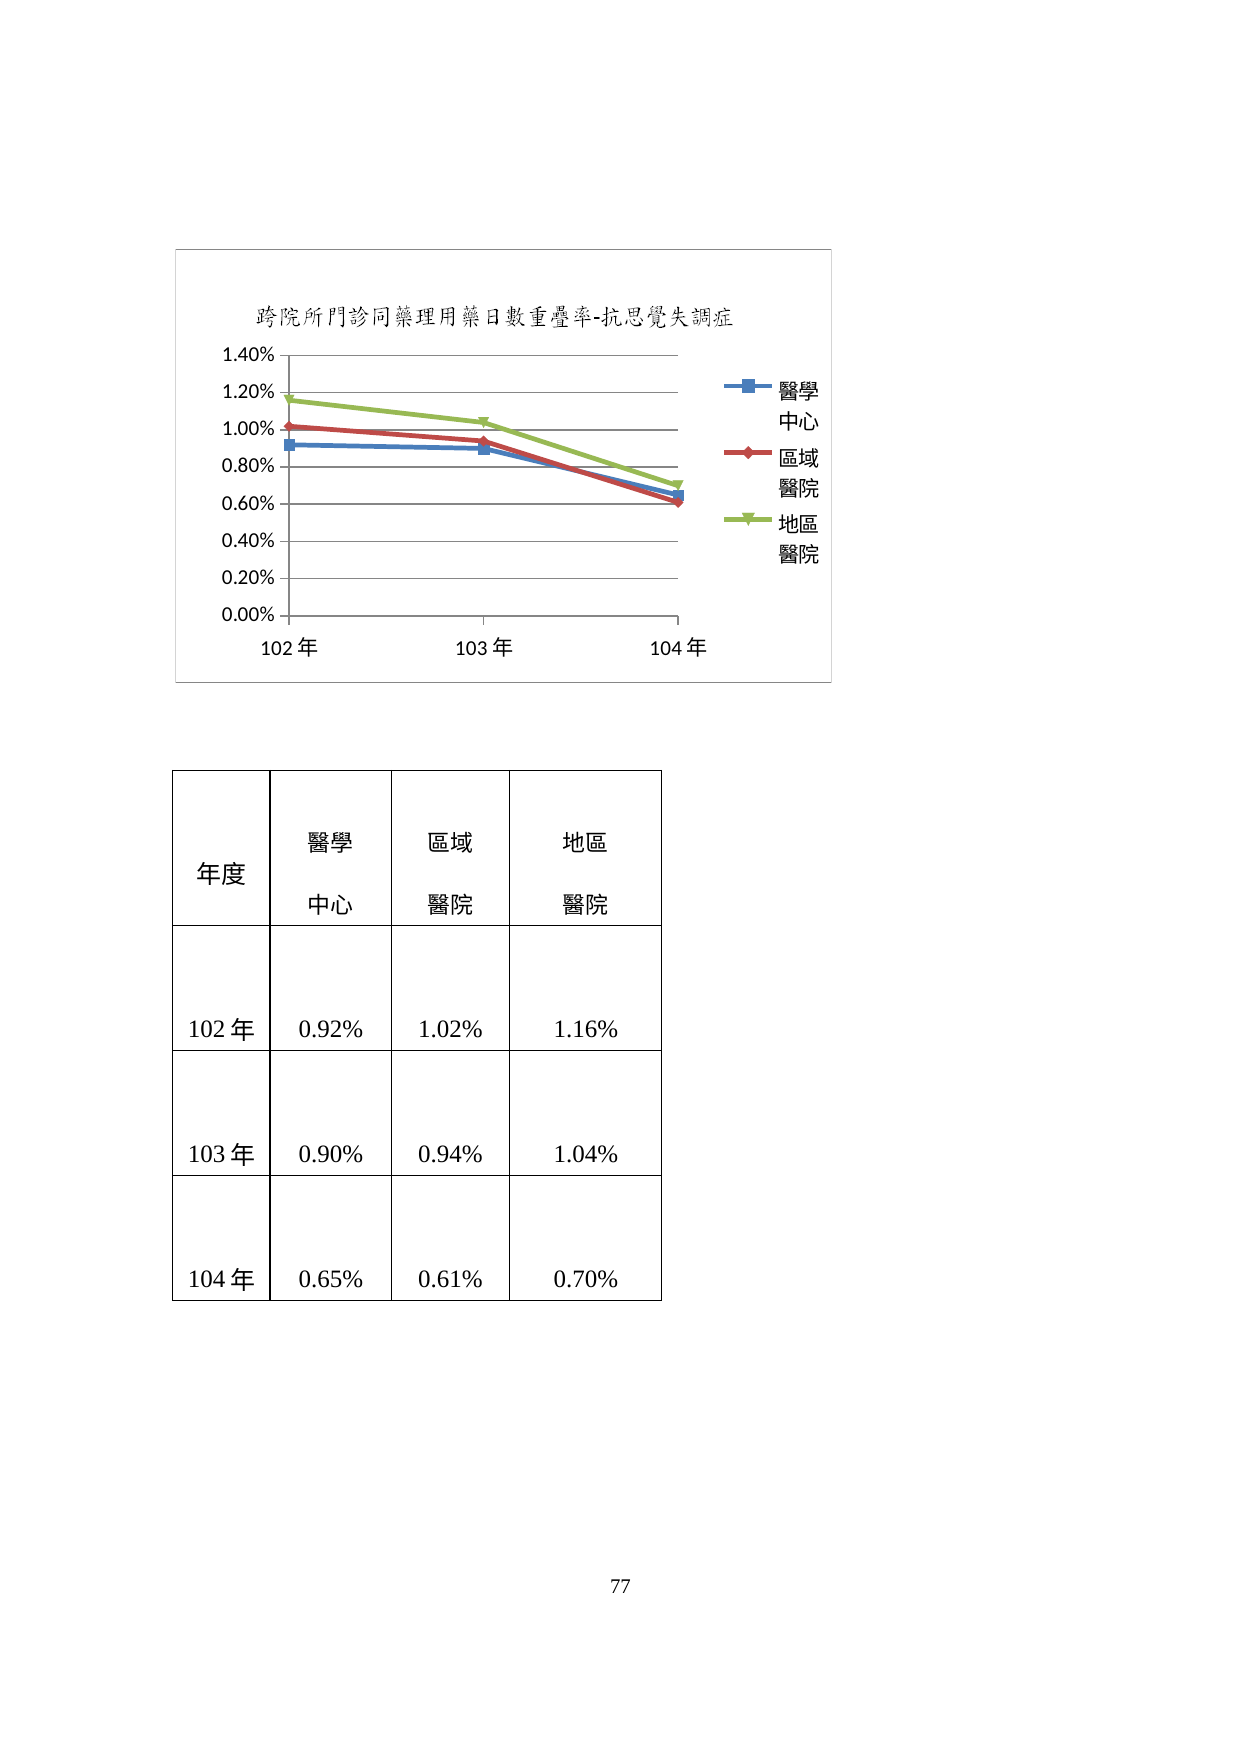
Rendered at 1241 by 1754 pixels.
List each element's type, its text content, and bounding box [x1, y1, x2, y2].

table_cell 地區 醫院 [510, 771, 661, 925]
table_cell 1.04% [510, 1051, 661, 1175]
table_cell [391, 175, 509, 237]
table_cell 102年 [173, 926, 269, 1050]
table_cell [973, 770, 1053, 925]
table_cell [751, 925, 862, 1050]
table_cell [270, 683, 391, 770]
table_cell 0.61% [392, 1176, 509, 1300]
table_cell [662, 770, 751, 925]
table_cell [509, 175, 626, 237]
table_cell 0.90% [271, 1051, 391, 1175]
table_cell [751, 1175, 862, 1300]
table_cell 1.16% [510, 926, 661, 1050]
table_cell [662, 1175, 751, 1300]
table_cell [973, 175, 1053, 237]
table_cell [862, 1050, 973, 1175]
table_cell [173, 175, 270, 237]
table_cell [862, 1175, 973, 1300]
table_cell [862, 675, 973, 770]
table_cell [626, 175, 751, 237]
table_cell [391, 683, 509, 770]
table_cell 區域 醫院 [392, 771, 509, 925]
table_cell 0.92% [271, 926, 391, 1050]
table_cell 醫學 中心 [271, 771, 391, 925]
table_cell [973, 925, 1053, 1050]
table_cell [751, 675, 862, 770]
table_cell [270, 175, 391, 237]
table_cell [973, 1050, 1053, 1175]
table_cell [751, 175, 862, 237]
table_cell [751, 770, 862, 925]
table_cell 104年 [173, 1176, 269, 1300]
table_cell [173, 675, 270, 770]
table_cell [862, 925, 973, 1050]
table_cell [662, 1050, 751, 1175]
table_cell 0.94% [392, 1051, 509, 1175]
table_cell 0.70% [510, 1176, 661, 1300]
table_cell 1.02% [392, 926, 509, 1050]
table_cell [509, 683, 662, 770]
table_cell [751, 1050, 862, 1175]
table_cell 0.65% [271, 1176, 391, 1300]
table_cell 103年 [173, 1051, 269, 1175]
table_cell [173, 237, 1053, 675]
table_cell 年度 [173, 771, 269, 925]
table_cell [862, 175, 973, 237]
table_cell [662, 683, 751, 770]
table_cell [662, 925, 751, 1050]
table_cell [973, 1175, 1053, 1300]
table_cell [973, 675, 1053, 770]
table_cell [862, 770, 973, 925]
